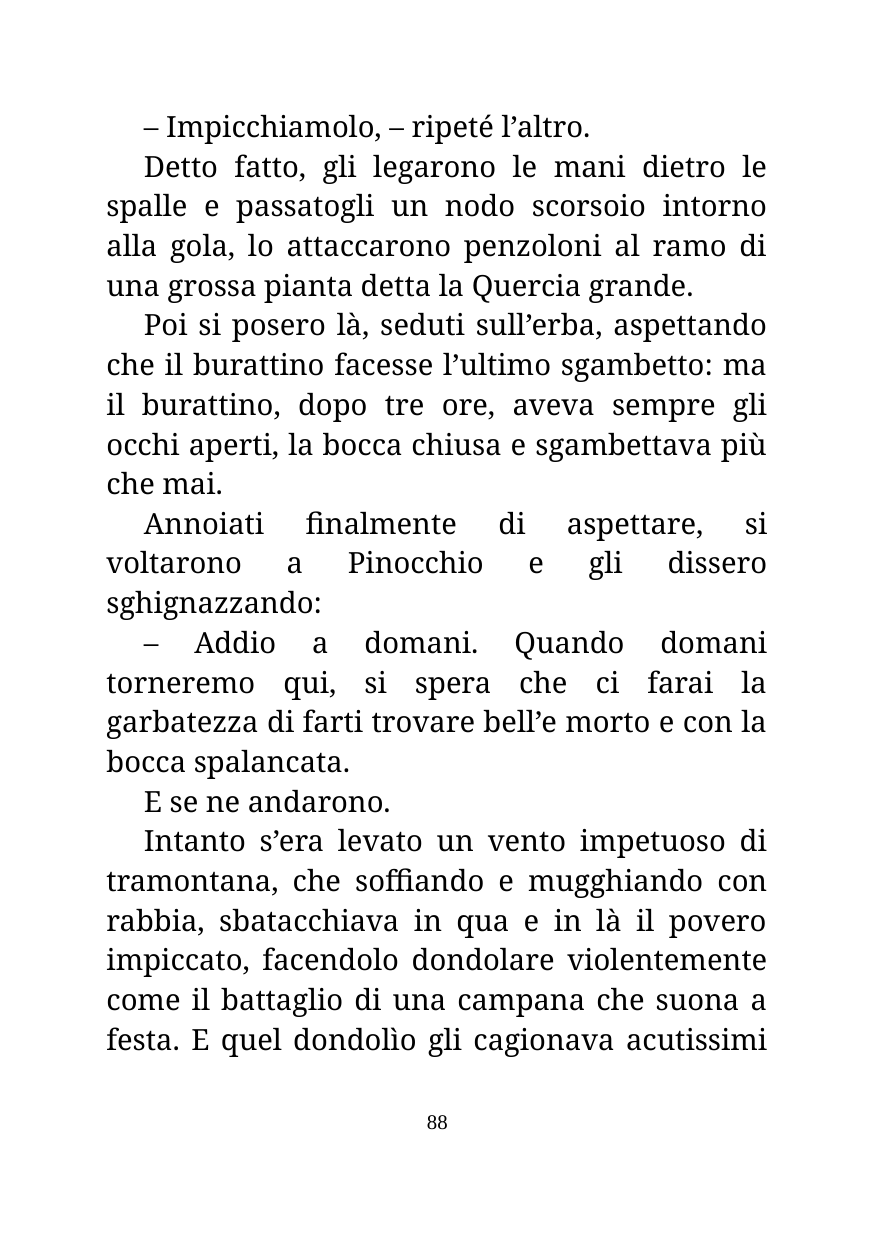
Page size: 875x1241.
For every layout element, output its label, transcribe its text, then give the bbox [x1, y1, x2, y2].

text – Impicchiamolo, – ripeté l’altro. [106, 106, 768, 146]
text Detto fatto, gli legarono le mani dietro le spalle e passatogli un nodo scorsoio intorno alla gola, lo attaccarono penzoloni al ramo di una grossa pianta detta la Quercia grande. [106, 146, 768, 305]
text – Addio a domani. Quando domani torneremo qui, si spera che ci farai la garbatezza di farti trovare bell’e morto e con la bocca spalancata. [106, 622, 768, 781]
text Intanto s’era levato un vento impetuoso di tramontana, che soffiando e mugghiando con rabbia, sbatacchiava in qua e in là il povero impiccato, facendolo dondolare violentemente come il battaglio di una campana che suona a festa. E quel dondolìo gli cagionava acutissimi [106, 821, 768, 1059]
text Annoiati finalmente di aspettare, si voltarono a Pinocchio e gli dissero sghignazzando: [106, 503, 768, 622]
text E se ne andarono. [106, 781, 768, 821]
text Poi si posero là, seduti sull’erba, aspettando che il burattino facesse l’ultimo sgambetto: ma il burattino, dopo tre ore, aveva sempre gli occhi aperti, la bocca chiusa e sgambettava più che mai. [106, 305, 768, 503]
